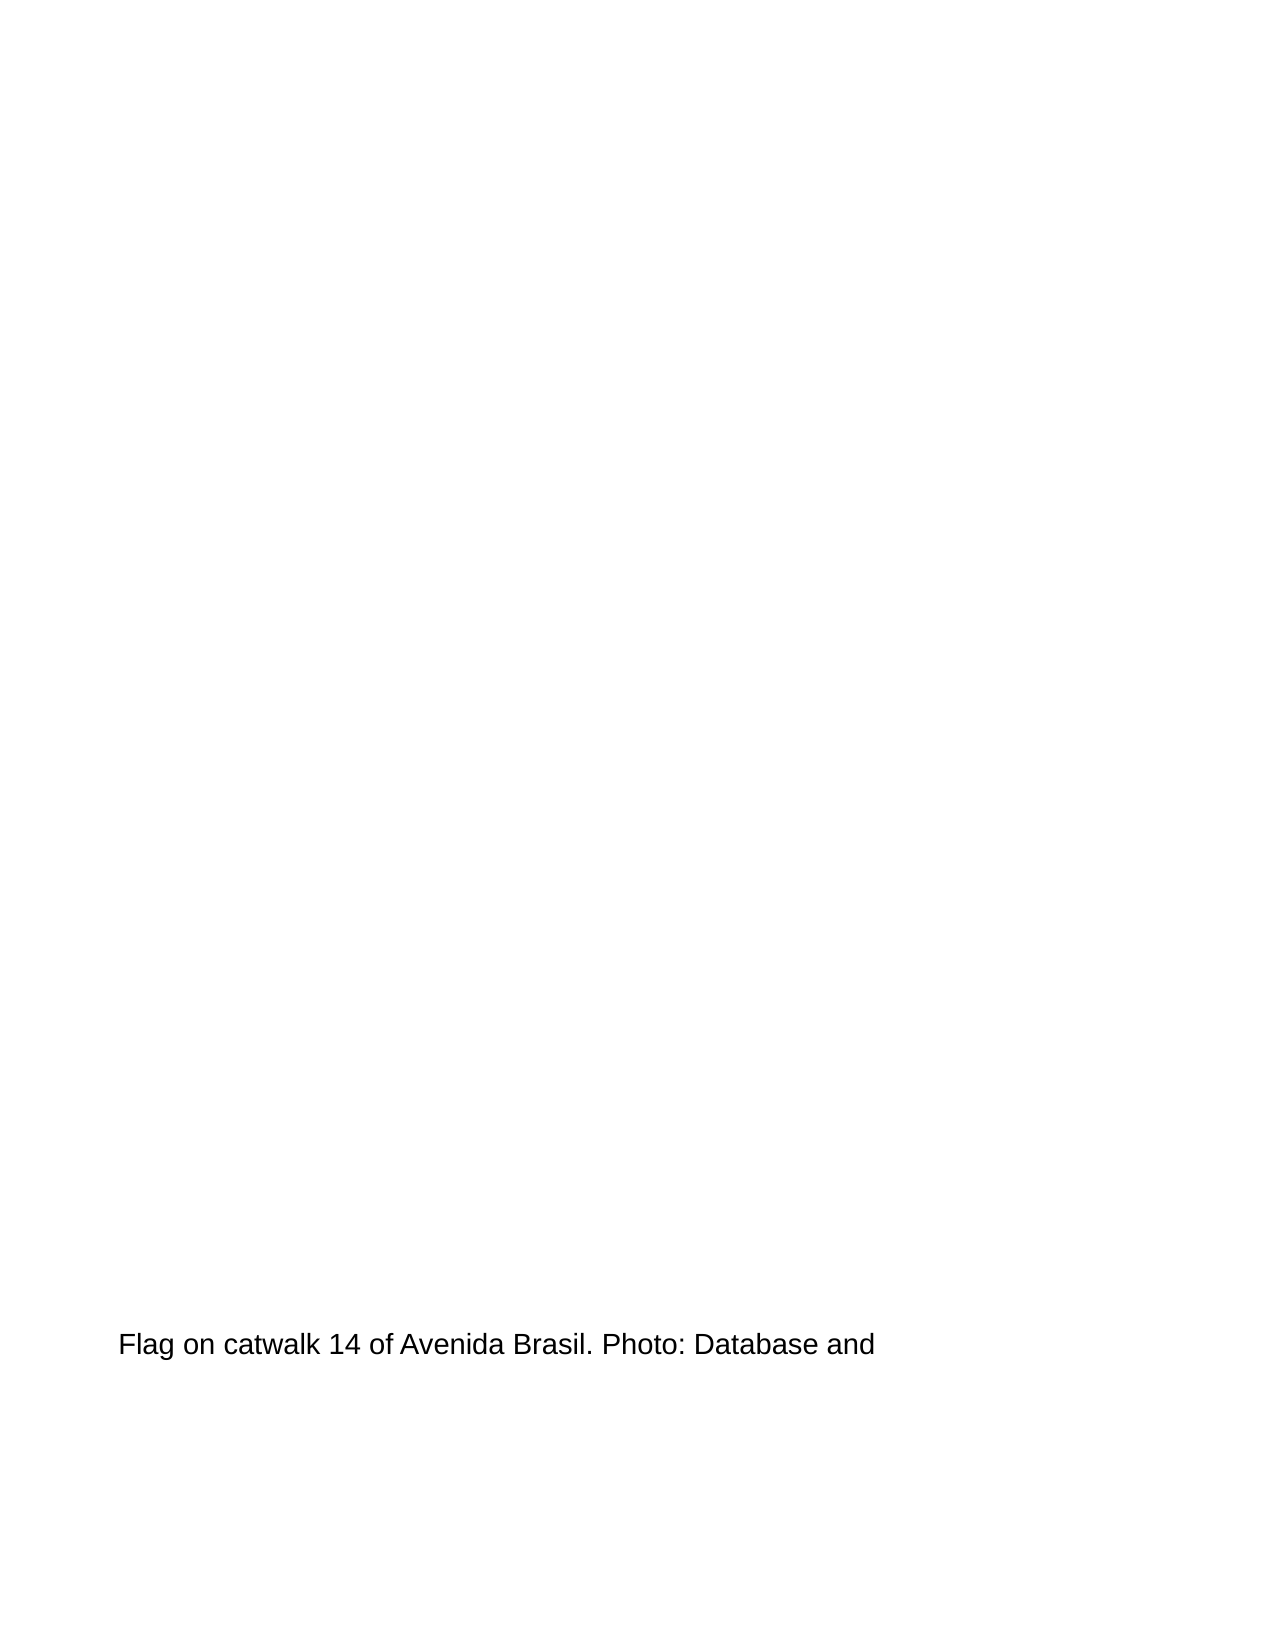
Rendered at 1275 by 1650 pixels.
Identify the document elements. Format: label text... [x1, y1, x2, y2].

text Flag on catwalk 14 of Avenida Brasil. Photo: Database and [118, 118, 1157, 1361]
